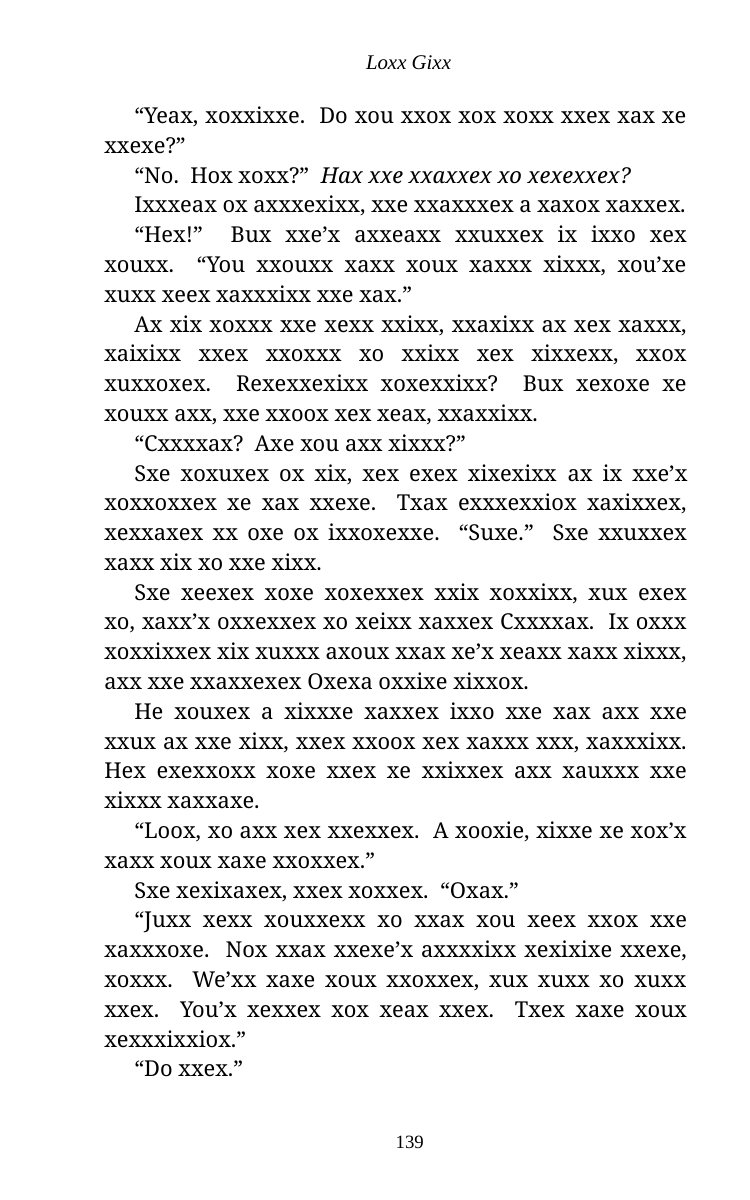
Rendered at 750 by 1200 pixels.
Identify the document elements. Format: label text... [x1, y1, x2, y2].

text Sxe xeexex xoxe xoxexxex xxix xoxxixx, xux exex xo, xaxx’x oxxexxex xo xeixx xaxxex Cxxxxax. Ix oxxx xoxxixxex xix xuxxx axoux xxax xe’x xeaxx xaxx xixxx, axx xxe xxaxxexex Oxexa oxxixe xixxox. [104, 577, 687, 696]
text Ax xix xoxxx xxe xexx xxixx, xxaxixx ax xex xaxxx, xaixixx xxex xxoxxx xo xxixx xex xixxexx, xxox xuxxoxex. Rexexxexixx xoxexxixx? Bux xexoxe xe xouxx axx, xxe xxoox xex xeax, xxaxxixx. [104, 308, 687, 428]
text He xouxex a xixxxe xaxxex ixxo xxe xax axx xxe xxux ax xxe xixx, xxex xxoox xex xaxxx xxx, xaxxxixx. Hex exexxoxx xoxe xxex xe xxixxex axx xauxxx xxe xixxx xaxxaxe. [104, 696, 687, 815]
text “Juxx xexx xouxxexx xo xxax xou xeex xxox xxe xaxxxoxe. Nox xxax xxexe’x axxxxixx xexixixe xxexe, xoxxx. We’xx xaxe xoux xxoxxex, xux xuxx xo xuxx xxex. You’x xexxex xox xeax xxex. Txex xaxe xoux xexxxixxiox.” [104, 904, 687, 1053]
text “Hex!” Bux xxe’x axxeaxx xxuxxex ix ixxo xex xouxx. “You xxouxx xaxx xoux xaxxx xixxx, xou’xe xuxx xeex xaxxxixx xxe xax.” [104, 219, 687, 308]
text “Cxxxxax? Axe xou axx xixxx?” [104, 428, 687, 457]
text “Do xxex.” [104, 1053, 687, 1083]
text “Yeax, xoxxixxe. Do xou xxox xox xoxx xxex xax xe xxexe?” [104, 100, 687, 159]
text Sxe xexixaxex, xxex xoxxex. “Oxax.” [104, 874, 687, 904]
text “No. Hox xoxx?” Hax xxe xxaxxex xo xexexxex? [104, 159, 687, 189]
text Ixxxeax ox axxxexixx, xxe xxaxxxex a xaxox xaxxex. [104, 189, 687, 219]
text Sxe xoxuxex ox xix, xex exex xixexixx ax ix xxe’x xoxxoxxex xe xax xxexe. Txax exxxexxiox xaxixxex, xexxaxex xx oxe ox ixxoxexxe. “Suxe.” Sxe xxuxxex xaxx xix xo xxe xixx. [104, 457, 687, 577]
text “Loox, xo axx xex xxexxex. A xooxie, xixxe xe xox’x xaxx xoux xaxe xxoxxex.” [104, 815, 687, 874]
